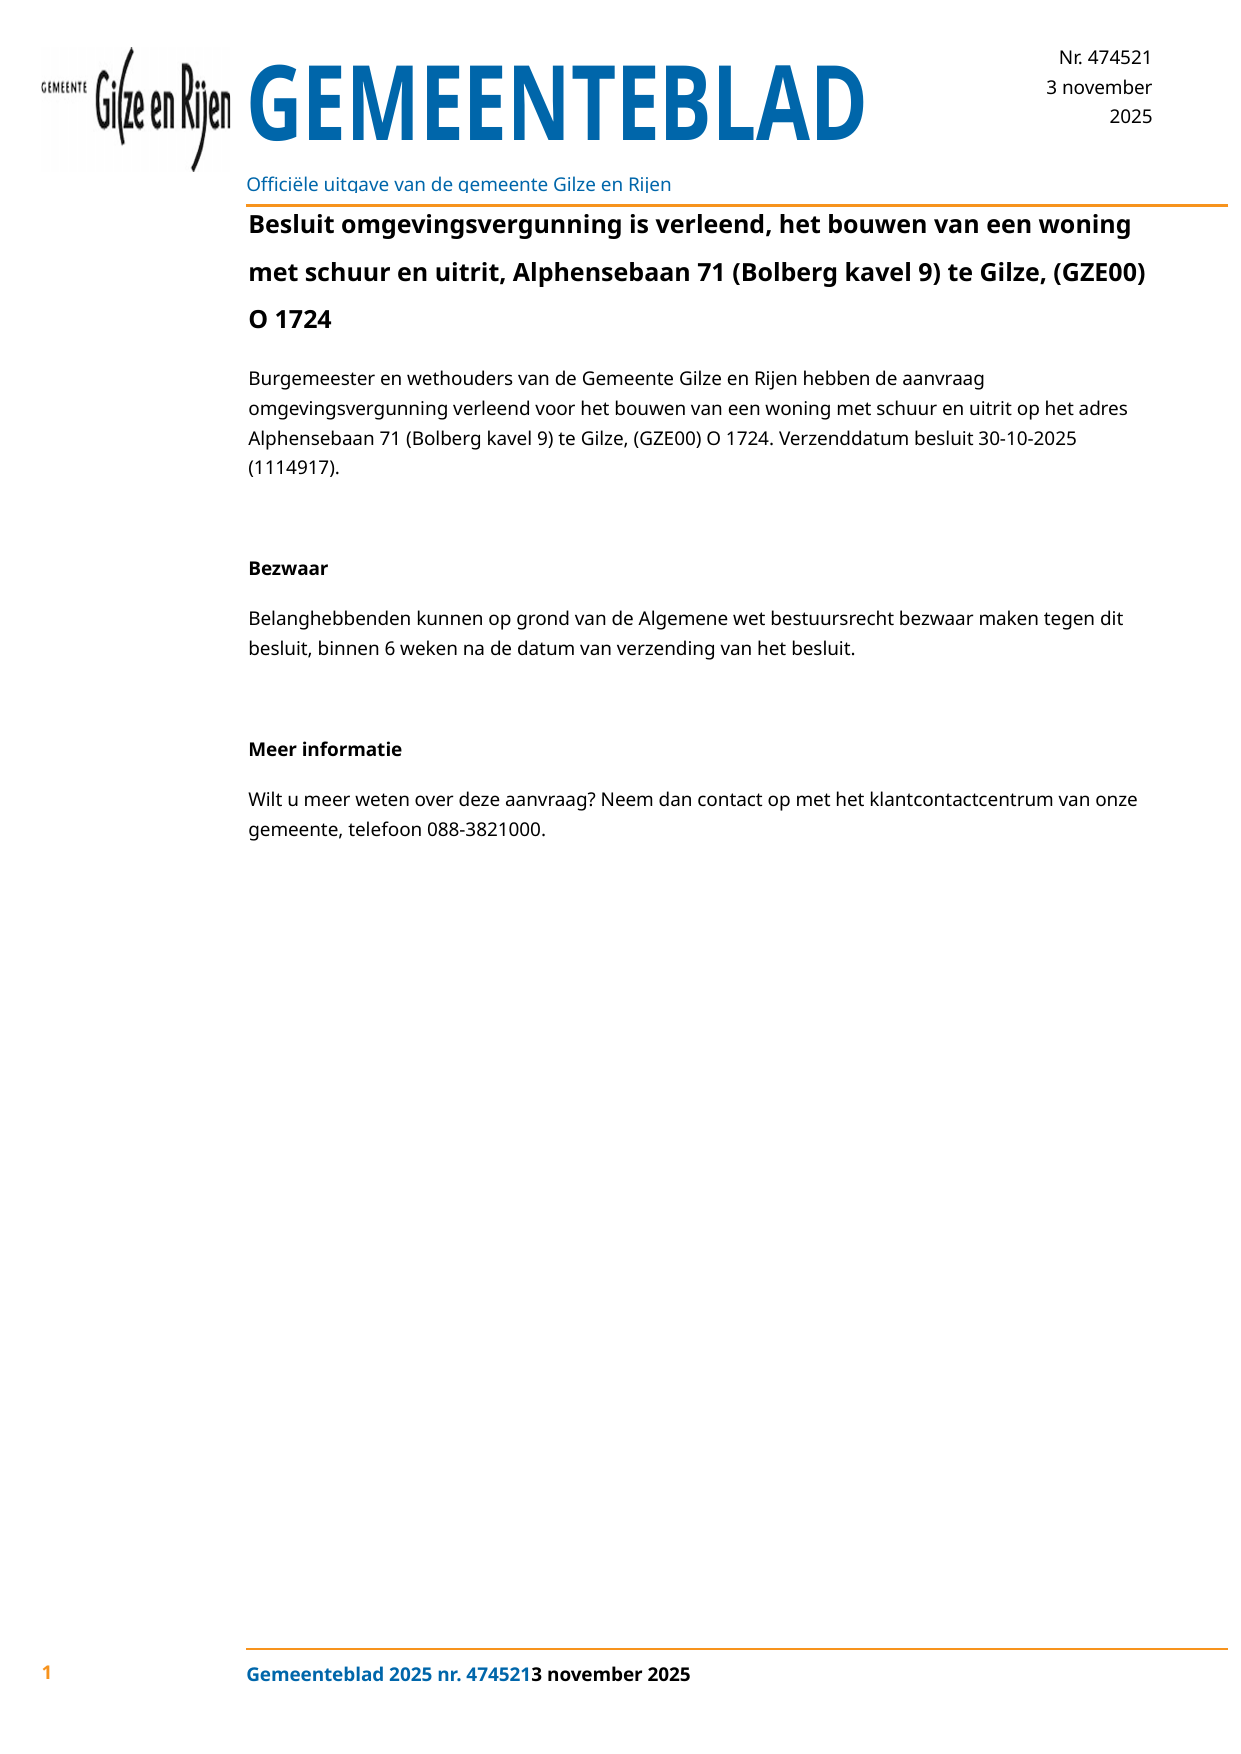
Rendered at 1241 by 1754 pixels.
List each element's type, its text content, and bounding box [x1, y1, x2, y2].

picture [41, 47, 231, 172]
text Meer informatie [248, 736, 1152, 762]
text Wilt u meer weten over deze aanvraag? Neem dan contact op met het klantcontactcentrum van onze gemeente, telefoon 088-3821000. [248, 786, 1152, 842]
text Burgemeester en wethouders van de Gemeente Gilze en Rijen hebben de aanvraag omgevingsvergunning verleend voor het bouwen van een woning met schuur en uitrit op het adres Alphensebaan 71 (Bolberg kavel 9) te Gilze, (GZE00) O 1724. Verzenddatum besluit 30-10-2025 (1114917). [248, 366, 1152, 480]
text Besluit omgevingsvergunning is verleend, het bouwen van een woning met schuur en uitrit, Alphensebaan 71 (Bolberg kavel 9) te Gilze, (GZE00) O 1724 [248, 207, 1152, 336]
text Belanghebbenden kunnen op grond van de Algemene wet bestuursrecht bezwaar maken tegen dit besluit, binnen 6 weken na de datum van verzending van het besluit. [248, 606, 1152, 661]
text Bezwaar [248, 555, 1152, 581]
